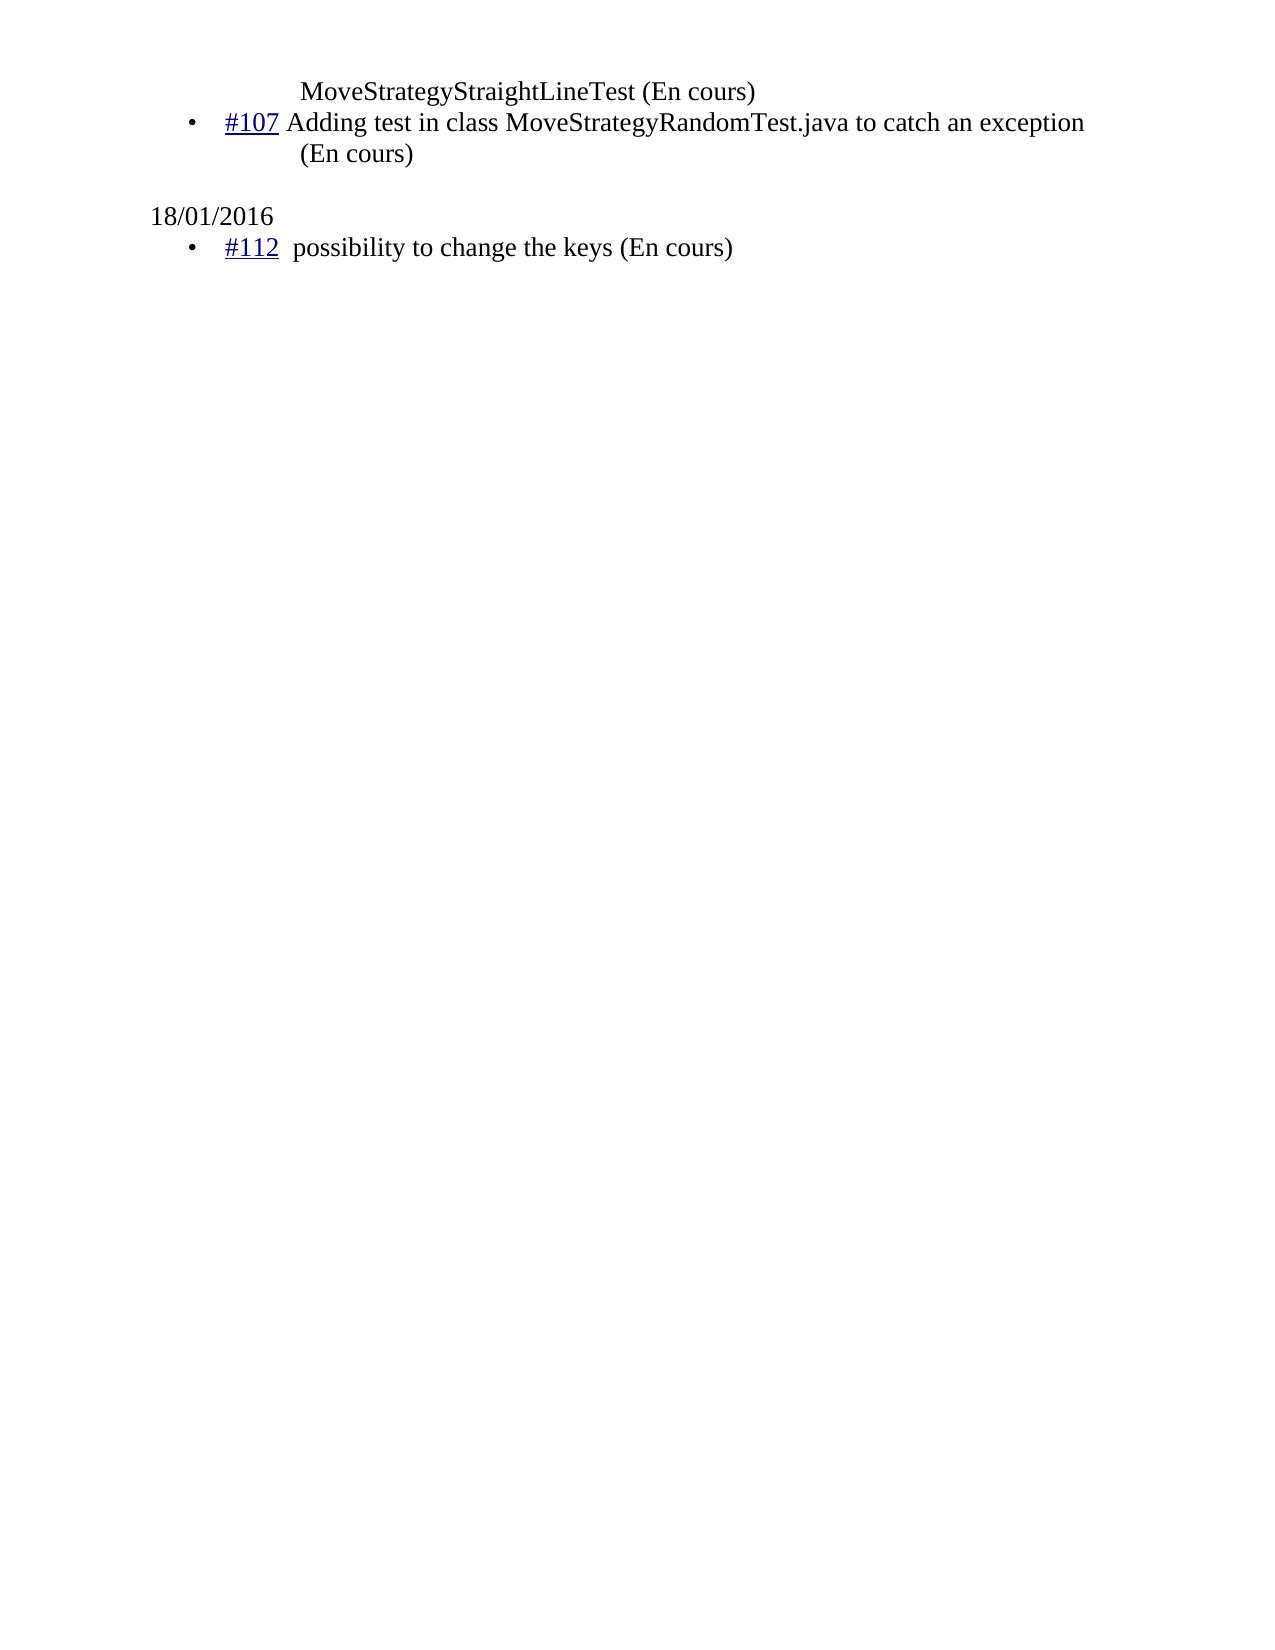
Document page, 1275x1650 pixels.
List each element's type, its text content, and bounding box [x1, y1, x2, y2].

list #107 Adding test in class MoveStrategyRandomTest.java to catch an exception (En cours) [187, 106, 1125, 168]
list #112 possibility to change the keys (En cours) [187, 231, 1125, 262]
list MoveStrategyStraightLineTest (En cours) [187, 75, 1125, 106]
text 18/01/2016 [150, 199, 1125, 231]
